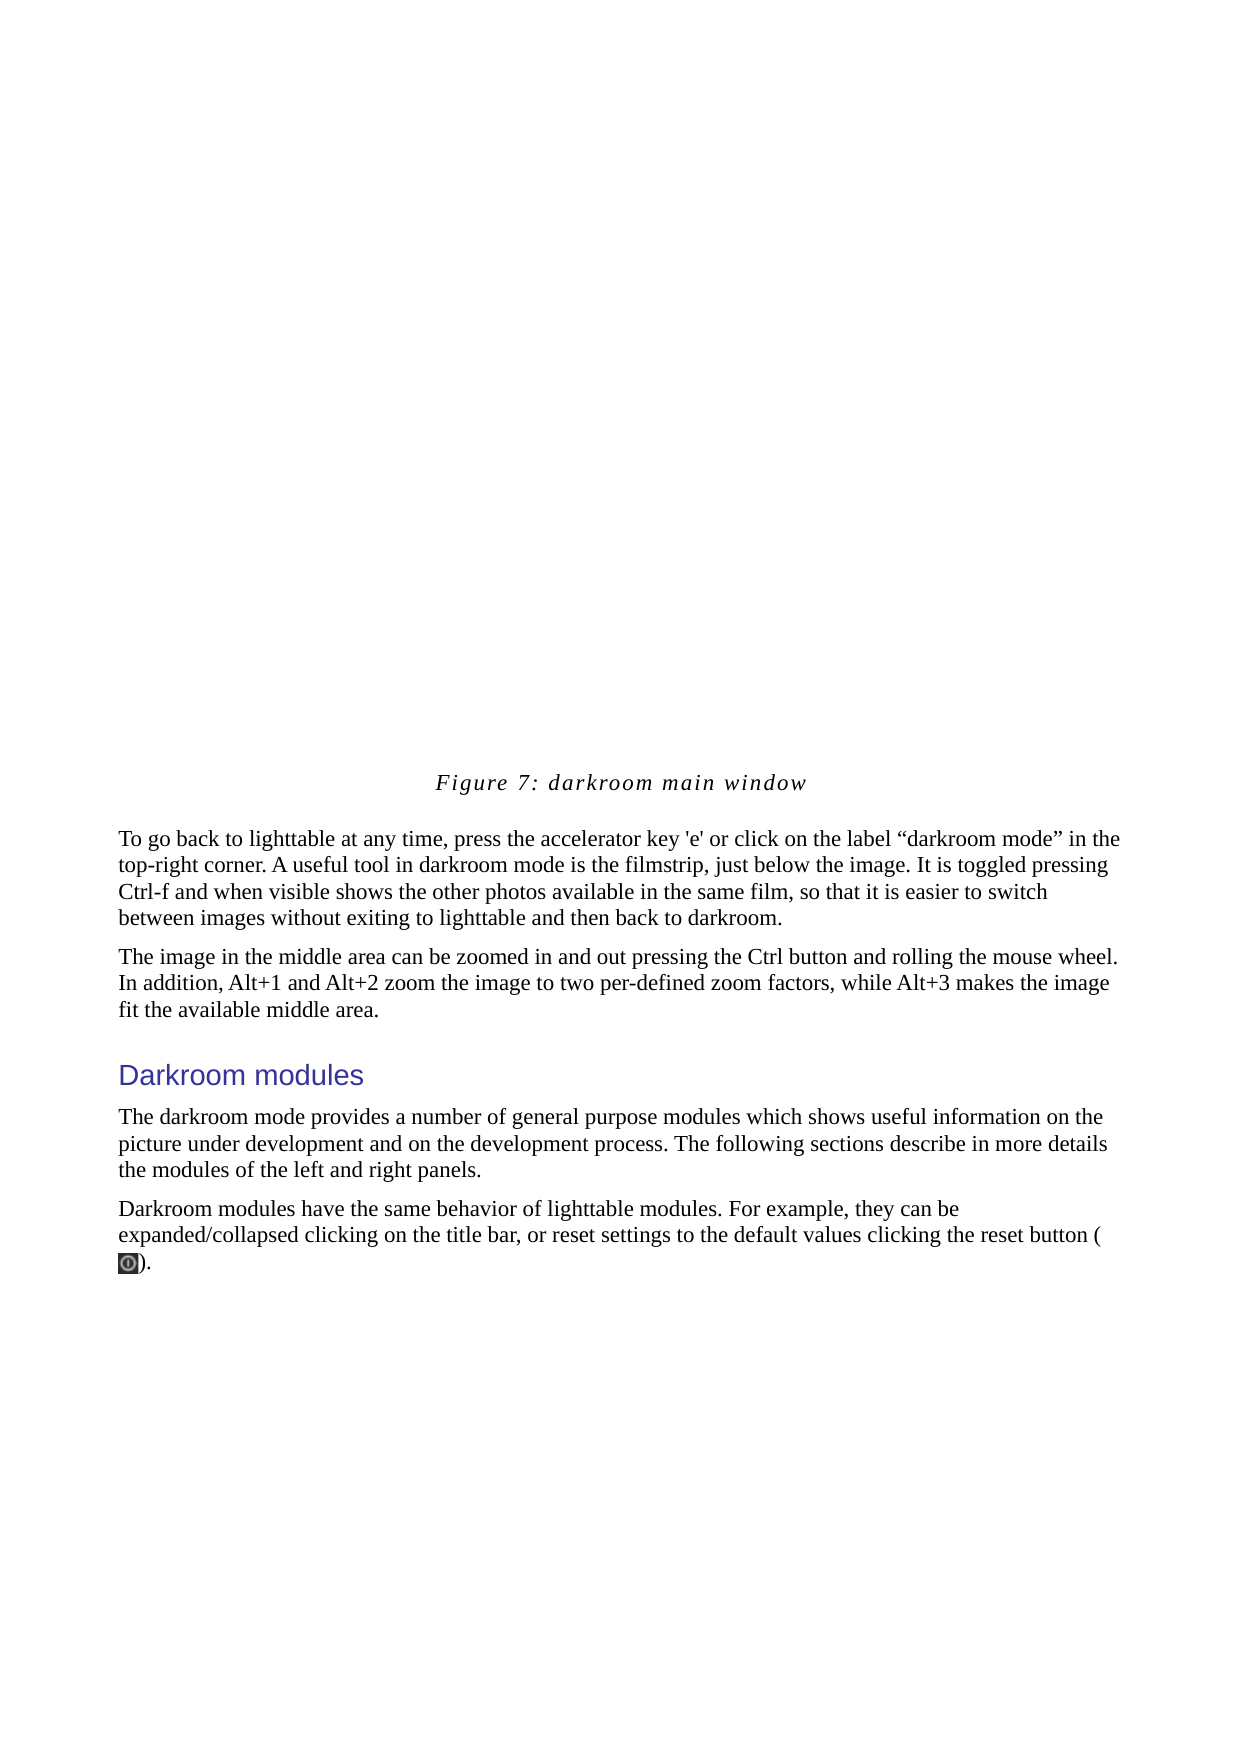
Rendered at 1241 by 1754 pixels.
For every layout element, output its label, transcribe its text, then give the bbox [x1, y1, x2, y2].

text To go back to lighttable at any time, press the accelerator key 'e' or click on the label “darkroom mode” in the top-right corner. A useful tool in darkroom mode is the filmstrip, just below the image. It is toggled pressing Ctrl-f and when visible shows the other photos available in the same film, so that it is easier to switch between images without exiting to lighttable and then back to darkroom. [118, 118, 1124, 930]
text Darkroom modules have the same behavior of lighttable modules. For example, they can be expanded/collapsed clicking on the title bar, or reset settings to the default values clicking the reset button (). [118, 1195, 1122, 1274]
subtitle Darkroom modules [118, 1058, 1122, 1092]
text The image in the middle area can be zoomed in and out pressing the Ctrl button and rolling the mouse wheel. In addition, Alt+1 and Alt+2 zoom the image to two per-defined zoom factors, while Alt+3 makes the image fit the available middle area. [118, 943, 1122, 1022]
text Figure 7: darkroom main window [120, 142, 1124, 796]
picture [118, 1253, 139, 1274]
text The darkroom mode provides a number of general purpose modules which shows useful information on the picture under development and on the development process. The following sections describe in more details the modules of the left and right panels. [118, 1103, 1122, 1182]
